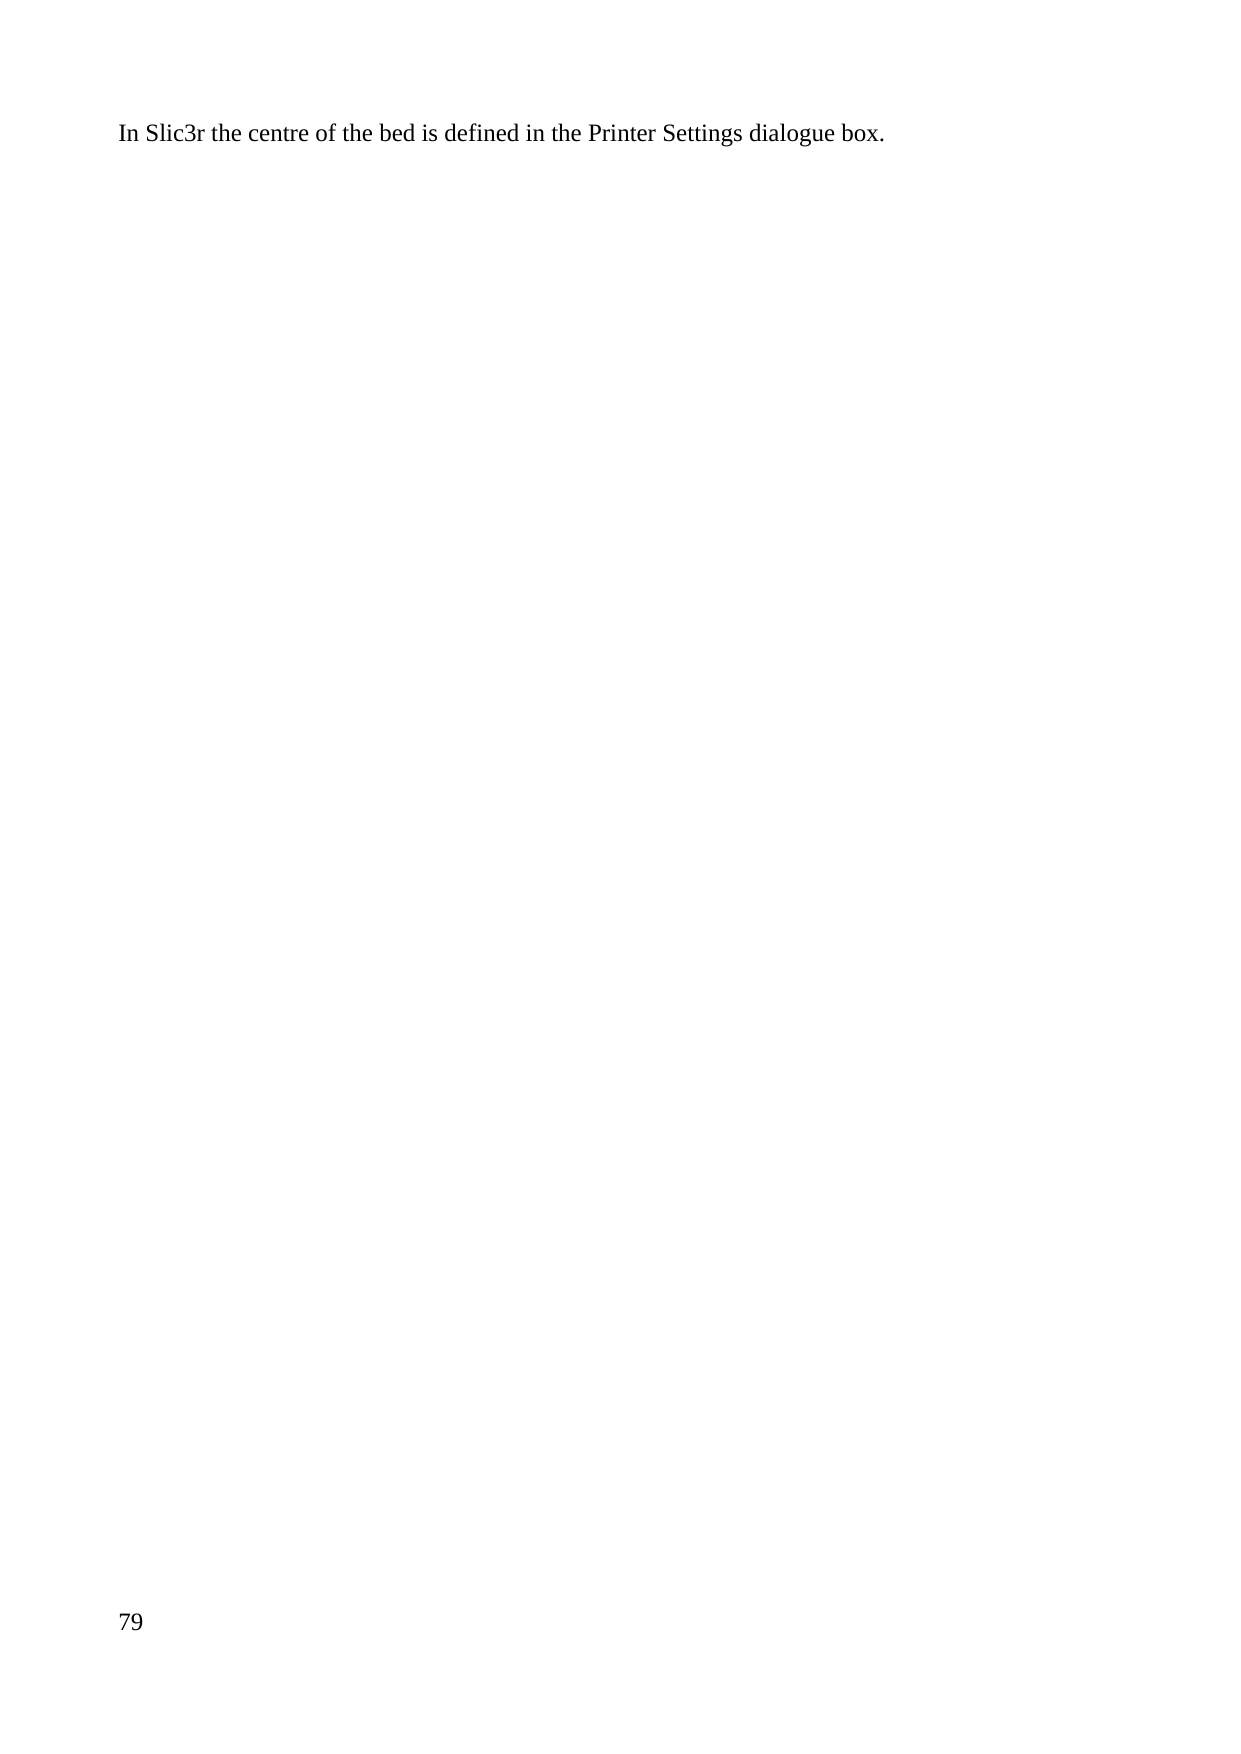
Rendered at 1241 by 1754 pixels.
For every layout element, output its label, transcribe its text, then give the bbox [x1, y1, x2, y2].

text In Slic3r the centre of the bed is defined in the Printer Settings dialogue box. [118, 118, 1122, 147]
